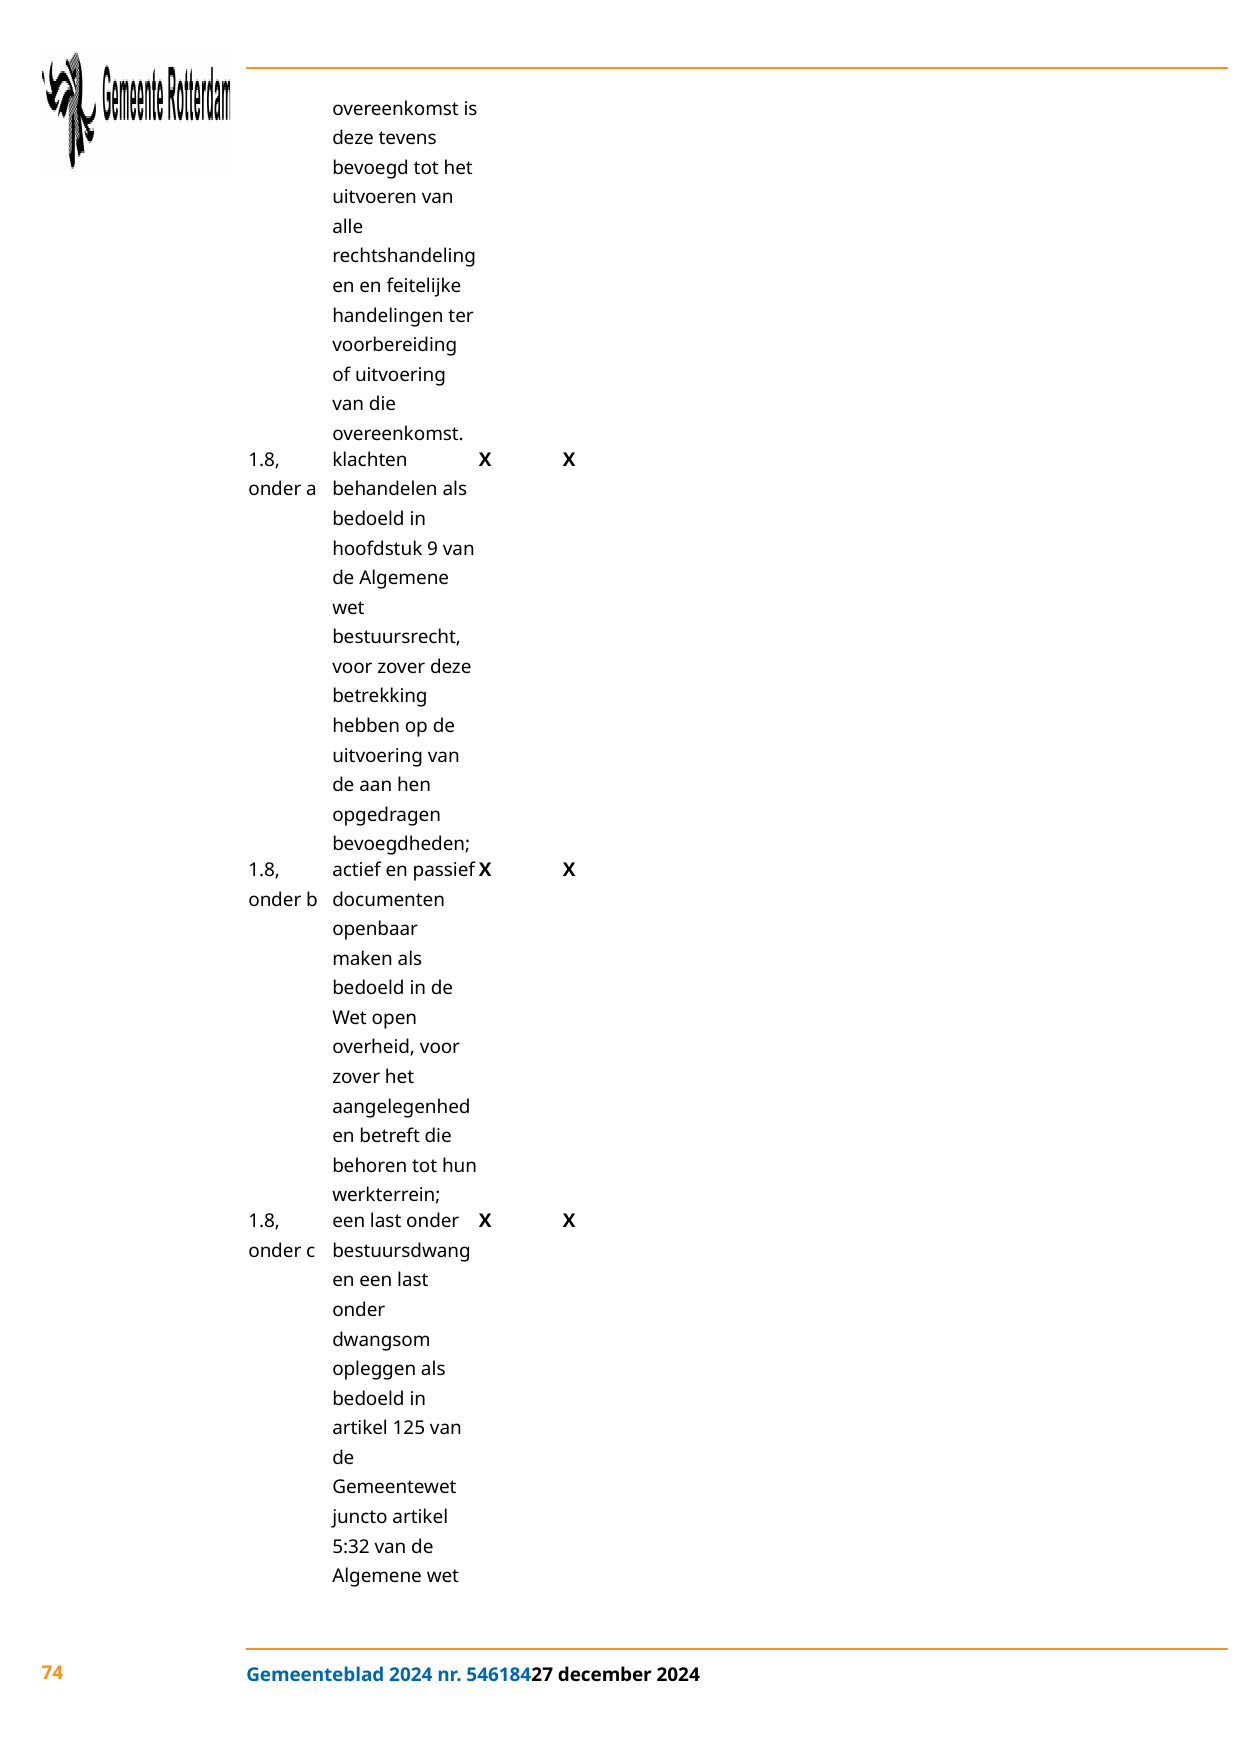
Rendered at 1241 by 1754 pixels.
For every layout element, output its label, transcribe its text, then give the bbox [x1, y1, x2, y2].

table_cell X [479, 1208, 563, 1588]
table_cell [983, 856, 1067, 1207]
table_cell [479, 95, 563, 446]
table_cell X [479, 856, 563, 1207]
table_cell [563, 95, 647, 446]
table_cell [647, 446, 815, 856]
table_cell een last onder bestuursdwang en een last onder dwangsom opleggen als bedoeld in artikel 125 van de Gemeentewet juncto artikel 5:32 van de Algemene wet [332, 1208, 478, 1588]
table_cell [1068, 95, 1152, 446]
table_cell [899, 446, 983, 856]
table_cell [899, 1208, 983, 1588]
table_cell actief en passief documenten openbaar maken als bedoeld in de Wet open overheid, voor zover het aangelegenheden betreft die behoren tot hun werkterrein; [332, 856, 478, 1207]
table_cell X [563, 856, 647, 1207]
table_cell [983, 1208, 1067, 1588]
table_cell [815, 446, 899, 856]
table_cell overeenkomst is deze tevens bevoegd tot het uitvoeren van alle rechtshandelingen en feitelijke handelingen ter voorbereiding of uitvoering van die overeenkomst. [332, 95, 478, 446]
table_cell X [479, 446, 563, 856]
table_cell [815, 856, 899, 1207]
table_cell [1068, 856, 1152, 1207]
table_cell X [563, 446, 647, 856]
table_cell [815, 95, 899, 446]
table_cell [647, 1208, 815, 1588]
table_cell 1.8, onder a [248, 446, 332, 856]
picture [41, 47, 231, 172]
table_cell [899, 856, 983, 1207]
table_cell [899, 95, 983, 446]
table_cell [1068, 446, 1152, 856]
table_cell [1068, 1208, 1152, 1588]
table_cell 1.8, onder c [248, 1208, 332, 1588]
table_cell [647, 95, 815, 446]
table_cell [647, 856, 815, 1207]
table_cell [248, 95, 332, 446]
table_cell [983, 446, 1067, 856]
table_cell 1.8, onder b [248, 856, 332, 1207]
table_cell X [563, 1208, 647, 1588]
table_cell [983, 95, 1067, 446]
table_cell klachten behandelen als bedoeld in hoofdstuk 9 van de Algemene wet bestuursrecht, voor zover deze betrekking hebben op de uitvoering van de aan hen opgedragen bevoegdheden; [332, 446, 478, 856]
table_cell [815, 1208, 899, 1588]
